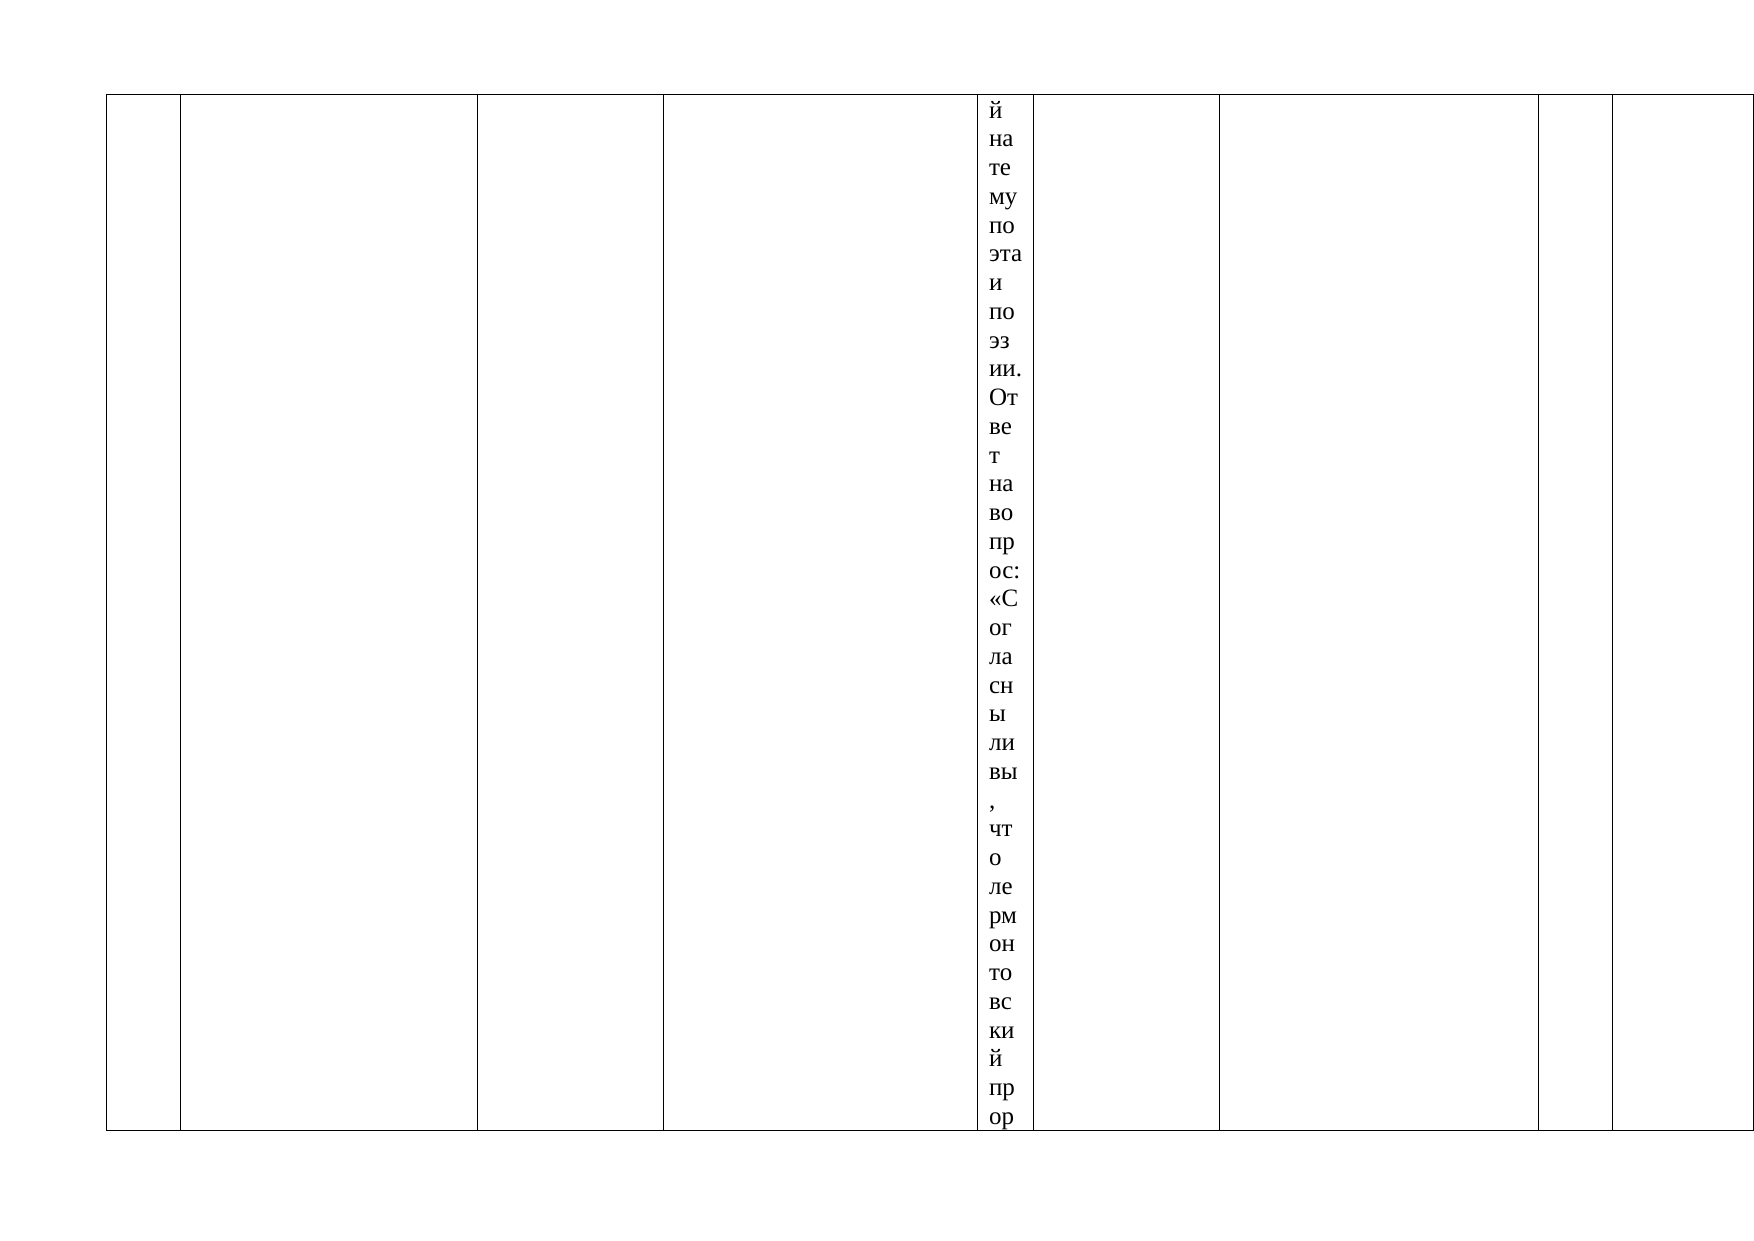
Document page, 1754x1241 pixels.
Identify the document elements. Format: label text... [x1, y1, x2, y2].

table_cell [181, 95, 477, 1130]
table_cell [478, 95, 663, 1130]
table_cell [107, 95, 180, 1130]
table_cell [1613, 95, 1753, 1130]
table_cell [1034, 95, 1219, 1130]
table_cell й на тему поэта и поэзии. Ответ на вопрос: «Согласны ли вы, что лермонтовский прор [978, 95, 1033, 1130]
table_cell [664, 95, 977, 1130]
table_cell [1539, 95, 1612, 1130]
table_cell [1220, 95, 1538, 1130]
